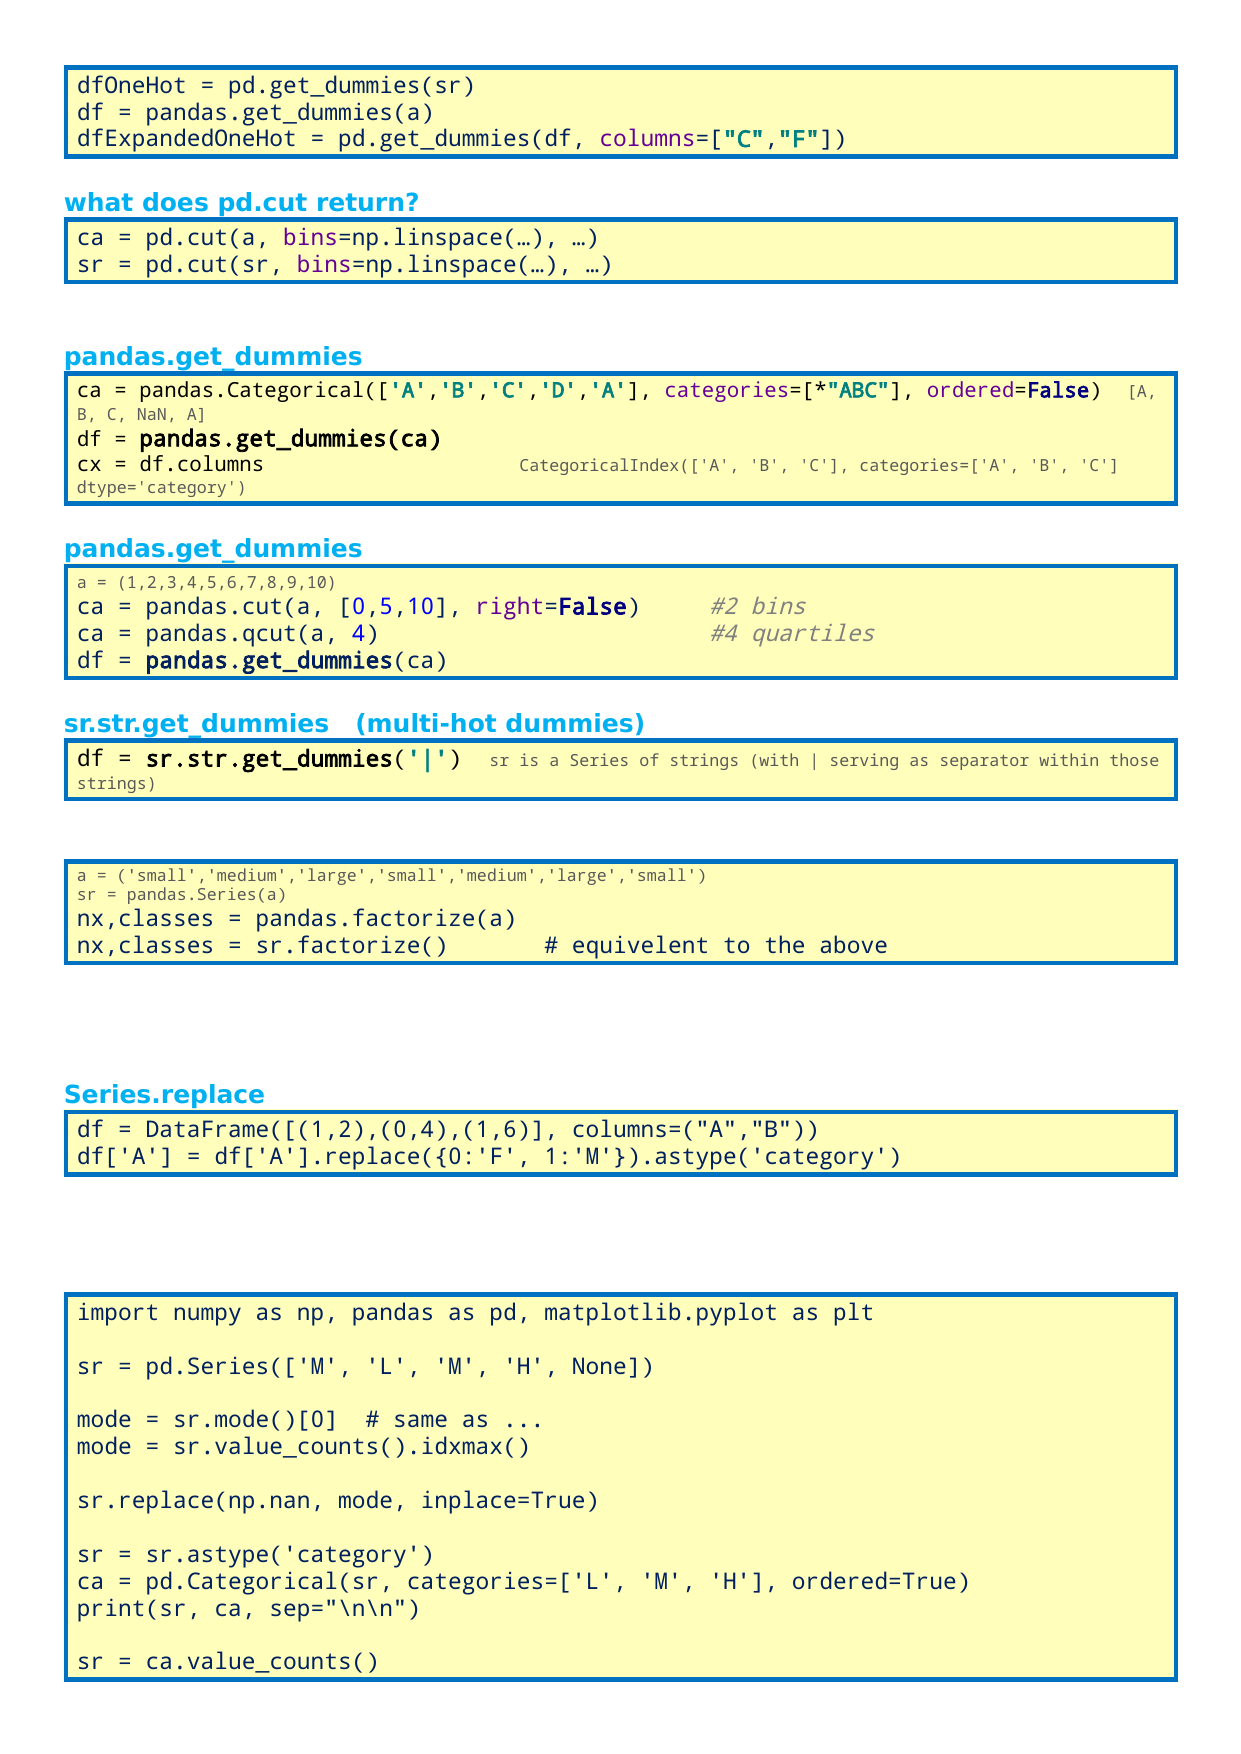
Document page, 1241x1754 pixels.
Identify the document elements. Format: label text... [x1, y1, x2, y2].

text print(sr, ca, sep="\n\n") [68, 1588, 1174, 1615]
title sr.str.get_dummies (multi-hot dummies) [63, 709, 1178, 738]
text df = DataFrame([(1,2),(0,4),(1,6)], columns=("A","B")) [68, 1114, 1174, 1136]
text sr = pandas.Series(a) [68, 878, 1174, 898]
text a = ('small','medium','large','small','medium','large','small') [68, 864, 1174, 878]
text df['A'] = df['A'].replace({0:'F', 1:'M'}).astype('category') [68, 1136, 1174, 1172]
text a = (1,2,3,4,5,6,7,8,9,10) ca = pandas.cut(a, [0,5,10], right=False) #2 bins ca = pandas.qcut(a, 4) #4 quartiles df = pandas.get_dummies(ca) [68, 568, 1174, 676]
text dfOneHot = pd.get_dummies(sr) [68, 70, 1174, 92]
title pandas.get_dummies [63, 534, 1178, 563]
text mode = sr.value_counts().idxmax() [68, 1427, 1174, 1453]
text ca = pd.Categorical(sr, categories=['L', 'M', 'H'], ordered=True) [68, 1561, 1174, 1588]
text nx,classes = sr.factorize() # equivelent to the above [68, 925, 1174, 961]
text sr = pd.Series(['M', 'L', 'M', 'H', None]) [68, 1346, 1174, 1373]
text nx,classes = pandas.factorize(a) [68, 898, 1174, 925]
title what does pd.cut return? [63, 188, 1178, 217]
title pandas.get_dummies [63, 342, 1178, 371]
text df = sr.str.get_dummies('|') sr is a Series of strings (with | serving as separator within those strings) [68, 743, 1174, 797]
text ca = pandas.Categorical(['A','B','C','D','A'], categories=[*"ABC"], ordered=False) [A, B, C, NaN, A] df = pandas.get_dummies(ca) cx = df.columns CategoricalIndex(['A', 'B', 'C'], categories=['A', 'B', 'C'] dtype='category') [68, 376, 1174, 501]
text sr = sr.astype('category') [68, 1534, 1174, 1561]
text ca = pd.cut(a, bins=np.linspace(…), …) sr = pd.cut(sr, bins=np.linspace(…), …) [68, 222, 1174, 280]
title Series.replace [63, 1080, 1178, 1109]
text df = pandas.get_dummies(a) dfExpandedOneHot = pd.get_dummies(df, columns=["C","F"]) [68, 92, 1174, 154]
text sr = ca.value_counts() [68, 1642, 1174, 1677]
text sr.replace(np.nan, mode, inplace=True) [68, 1480, 1174, 1507]
text import numpy as np, pandas as pd, matplotlib.pyplot as plt [68, 1297, 1174, 1319]
text mode = sr.mode()[0] # same as ... [68, 1400, 1174, 1427]
